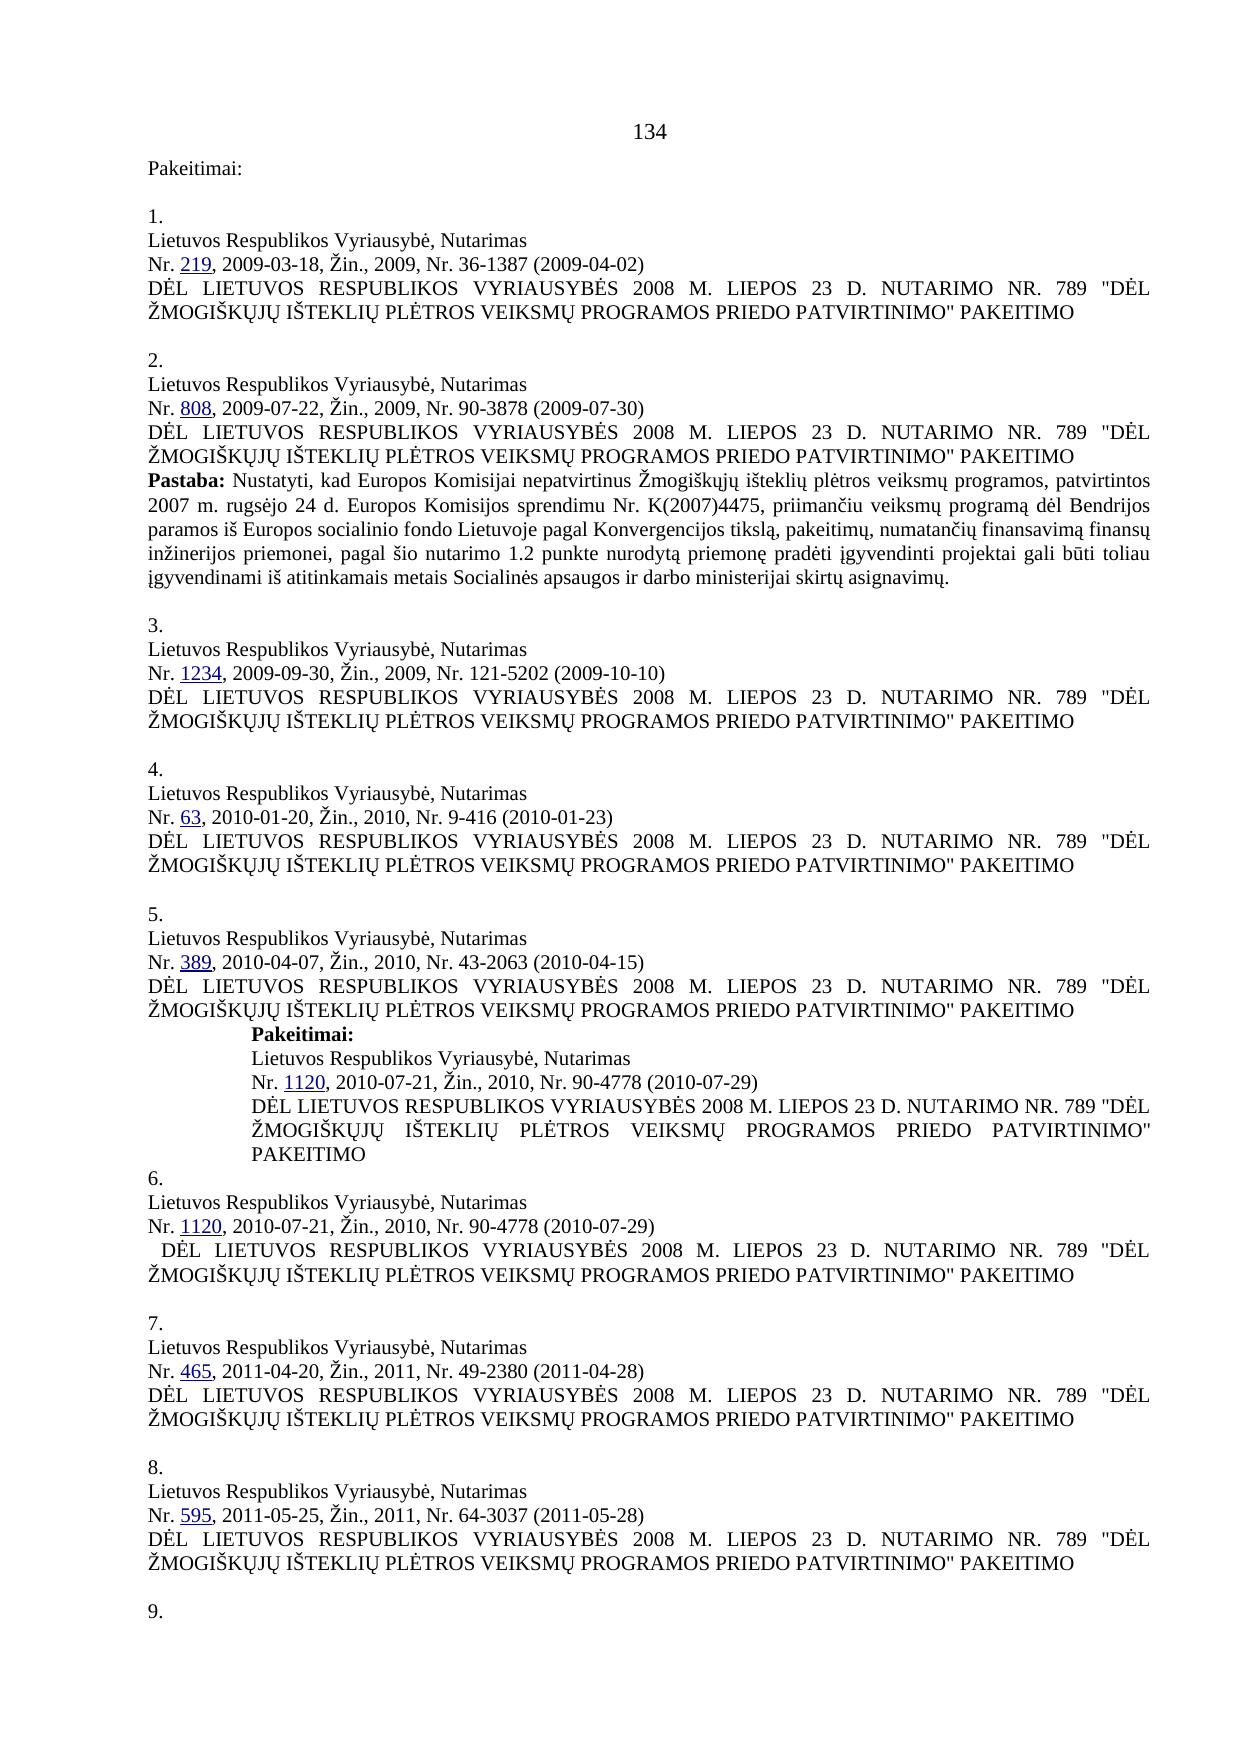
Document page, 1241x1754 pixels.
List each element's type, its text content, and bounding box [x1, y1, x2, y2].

text Pakeitimai: [148, 156, 1152, 180]
text Lietuvos Respublikos Vyriausybė, Nutarimas [148, 1479, 1152, 1503]
text DĖL LIETUVOS RESPUBLIKOS VYRIAUSYBĖS 2008 M. LIEPOS 23 D. NUTARIMO NR. 789 "DĖL ŽMOGIŠKŲJŲ IŠTEKLIŲ PLĖTROS VEIKSMŲ PROGRAMOS PRIEDO PATVIRTINIMO" PAKEITIMO [148, 1383, 1152, 1431]
text DĖL LIETUVOS RESPUBLIKOS VYRIAUSYBĖS 2008 M. LIEPOS 23 D. NUTARIMO NR. 789 "DĖL ŽMOGIŠKŲJŲ IŠTEKLIŲ PLĖTROS VEIKSMŲ PROGRAMOS PRIEDO PATVIRTINIMO" PAKEITIMO [148, 974, 1152, 1022]
text DĖL LIETUVOS RESPUBLIKOS VYRIAUSYBĖS 2008 M. LIEPOS 23 D. NUTARIMO NR. 789 "DĖL ŽMOGIŠKŲJŲ IŠTEKLIŲ PLĖTROS VEIKSMŲ PROGRAMOS PRIEDO PATVIRTINIMO" PAKEITIMO [148, 276, 1152, 324]
text Lietuvos Respublikos Vyriausybė, Nutarimas [148, 637, 1152, 661]
text 9. [148, 1599, 1152, 1623]
text Lietuvos Respublikos Vyriausybė, Nutarimas [148, 1190, 1152, 1214]
text Pakeitimai: [148, 1022, 1152, 1046]
text Nr. 63, 2010-01-20, Žin., 2010, Nr. 9-416 (2010-01-23) [148, 805, 1152, 829]
text Lietuvos Respublikos Vyriausybė, Nutarimas [148, 1335, 1152, 1359]
text 2. [148, 348, 1152, 372]
text Nr. 1120, 2010-07-21, Žin., 2010, Nr. 90-4778 (2010-07-29) [148, 1070, 1152, 1094]
text 5. [148, 902, 1152, 926]
text Lietuvos Respublikos Vyriausybė, Nutarimas [148, 781, 1152, 805]
text Lietuvos Respublikos Vyriausybė, Nutarimas [148, 372, 1152, 396]
text Lietuvos Respublikos Vyriausybė, Nutarimas [148, 926, 1152, 950]
text 6. [148, 1166, 1152, 1190]
text DĖL LIETUVOS RESPUBLIKOS VYRIAUSYBĖS 2008 M. LIEPOS 23 D. NUTARIMO NR. 789 "DĖL ŽMOGIŠKŲJŲ IŠTEKLIŲ PLĖTROS VEIKSMŲ PROGRAMOS PRIEDO PATVIRTINIMO" PAKEITIMO [148, 1238, 1152, 1287]
text 4. [148, 757, 1152, 781]
text 1. [148, 204, 1152, 228]
text DĖL LIETUVOS RESPUBLIKOS VYRIAUSYBĖS 2008 M. LIEPOS 23 D. NUTARIMO NR. 789 "DĖL ŽMOGIŠKŲJŲ IŠTEKLIŲ PLĖTROS VEIKSMŲ PROGRAMOS PRIEDO PATVIRTINIMO" PAKEITIMO [148, 420, 1152, 468]
text DĖL LIETUVOS RESPUBLIKOS VYRIAUSYBĖS 2008 M. LIEPOS 23 D. NUTARIMO NR. 789 "DĖL ŽMOGIŠKŲJŲ IŠTEKLIŲ PLĖTROS VEIKSMŲ PROGRAMOS PRIEDO PATVIRTINIMO" PAKEITIMO [148, 685, 1152, 733]
text DĖL LIETUVOS RESPUBLIKOS VYRIAUSYBĖS 2008 M. LIEPOS 23 D. NUTARIMO NR. 789 "DĖL ŽMOGIŠKŲJŲ IŠTEKLIŲ PLĖTROS VEIKSMŲ PROGRAMOS PRIEDO PATVIRTINIMO" PAKEITIMO [148, 829, 1152, 877]
text Nr. 465, 2011-04-20, Žin., 2011, Nr. 49-2380 (2011-04-28) [148, 1359, 1152, 1383]
text Lietuvos Respublikos Vyriausybė, Nutarimas [148, 228, 1152, 252]
text DĖL LIETUVOS RESPUBLIKOS VYRIAUSYBĖS 2008 M. LIEPOS 23 D. NUTARIMO NR. 789 "DĖL ŽMOGIŠKŲJŲ IŠTEKLIŲ PLĖTROS VEIKSMŲ PROGRAMOS PRIEDO PATVIRTINIMO" PAKEITIMO [148, 1527, 1152, 1575]
text Nr. 1120, 2010-07-21, Žin., 2010, Nr. 90-4778 (2010-07-29) [148, 1214, 1152, 1238]
text Lietuvos Respublikos Vyriausybė, Nutarimas [148, 1046, 1152, 1070]
text DĖL LIETUVOS RESPUBLIKOS VYRIAUSYBĖS 2008 M. LIEPOS 23 D. NUTARIMO NR. 789 "DĖL ŽMOGIŠKŲJŲ IŠTEKLIŲ PLĖTROS VEIKSMŲ PROGRAMOS PRIEDO PATVIRTINIMO" PAKEITIMO [251, 1094, 1152, 1166]
text Nr. 1234, 2009-09-30, Žin., 2009, Nr. 121-5202 (2009-10-10) [148, 661, 1152, 685]
text 7. [148, 1311, 1152, 1335]
text Nr. 389, 2010-04-07, Žin., 2010, Nr. 43-2063 (2010-04-15) [148, 950, 1152, 974]
text 3. [148, 613, 1152, 637]
text 8. [148, 1455, 1152, 1479]
text Nr. 219, 2009-03-18, Žin., 2009, Nr. 36-1387 (2009-04-02) [148, 252, 1152, 276]
text Pastaba: Nustatyti, kad Europos Komisijai nepatvirtinus Žmogiškųjų išteklių plėtros veiksmų programos, patvirtintos 2007 m. rugsėjo 24 d. Europos Komisijos sprendimu Nr. K(2007)4475, priimančiu veiksmų programą dėl Bendrijos paramos iš Europos socialinio fondo Lietuvoje pagal Konvergencijos tikslą, pakeitimų, numatančių finansavimą finansų inžinerijos priemonei, pagal šio nutarimo 1.2 punkte nurodytą priemonę pradėti įgyvendinti projektai gali būti toliau įgyvendinami iš atitinkamais metais Socialinės apsaugos ir darbo ministerijai skirtų asignavimų. [148, 468, 1152, 589]
text Nr. 808, 2009-07-22, Žin., 2009, Nr. 90-3878 (2009-07-30) [148, 396, 1152, 420]
text Nr. 595, 2011-05-25, Žin., 2011, Nr. 64-3037 (2011-05-28) [148, 1503, 1152, 1527]
